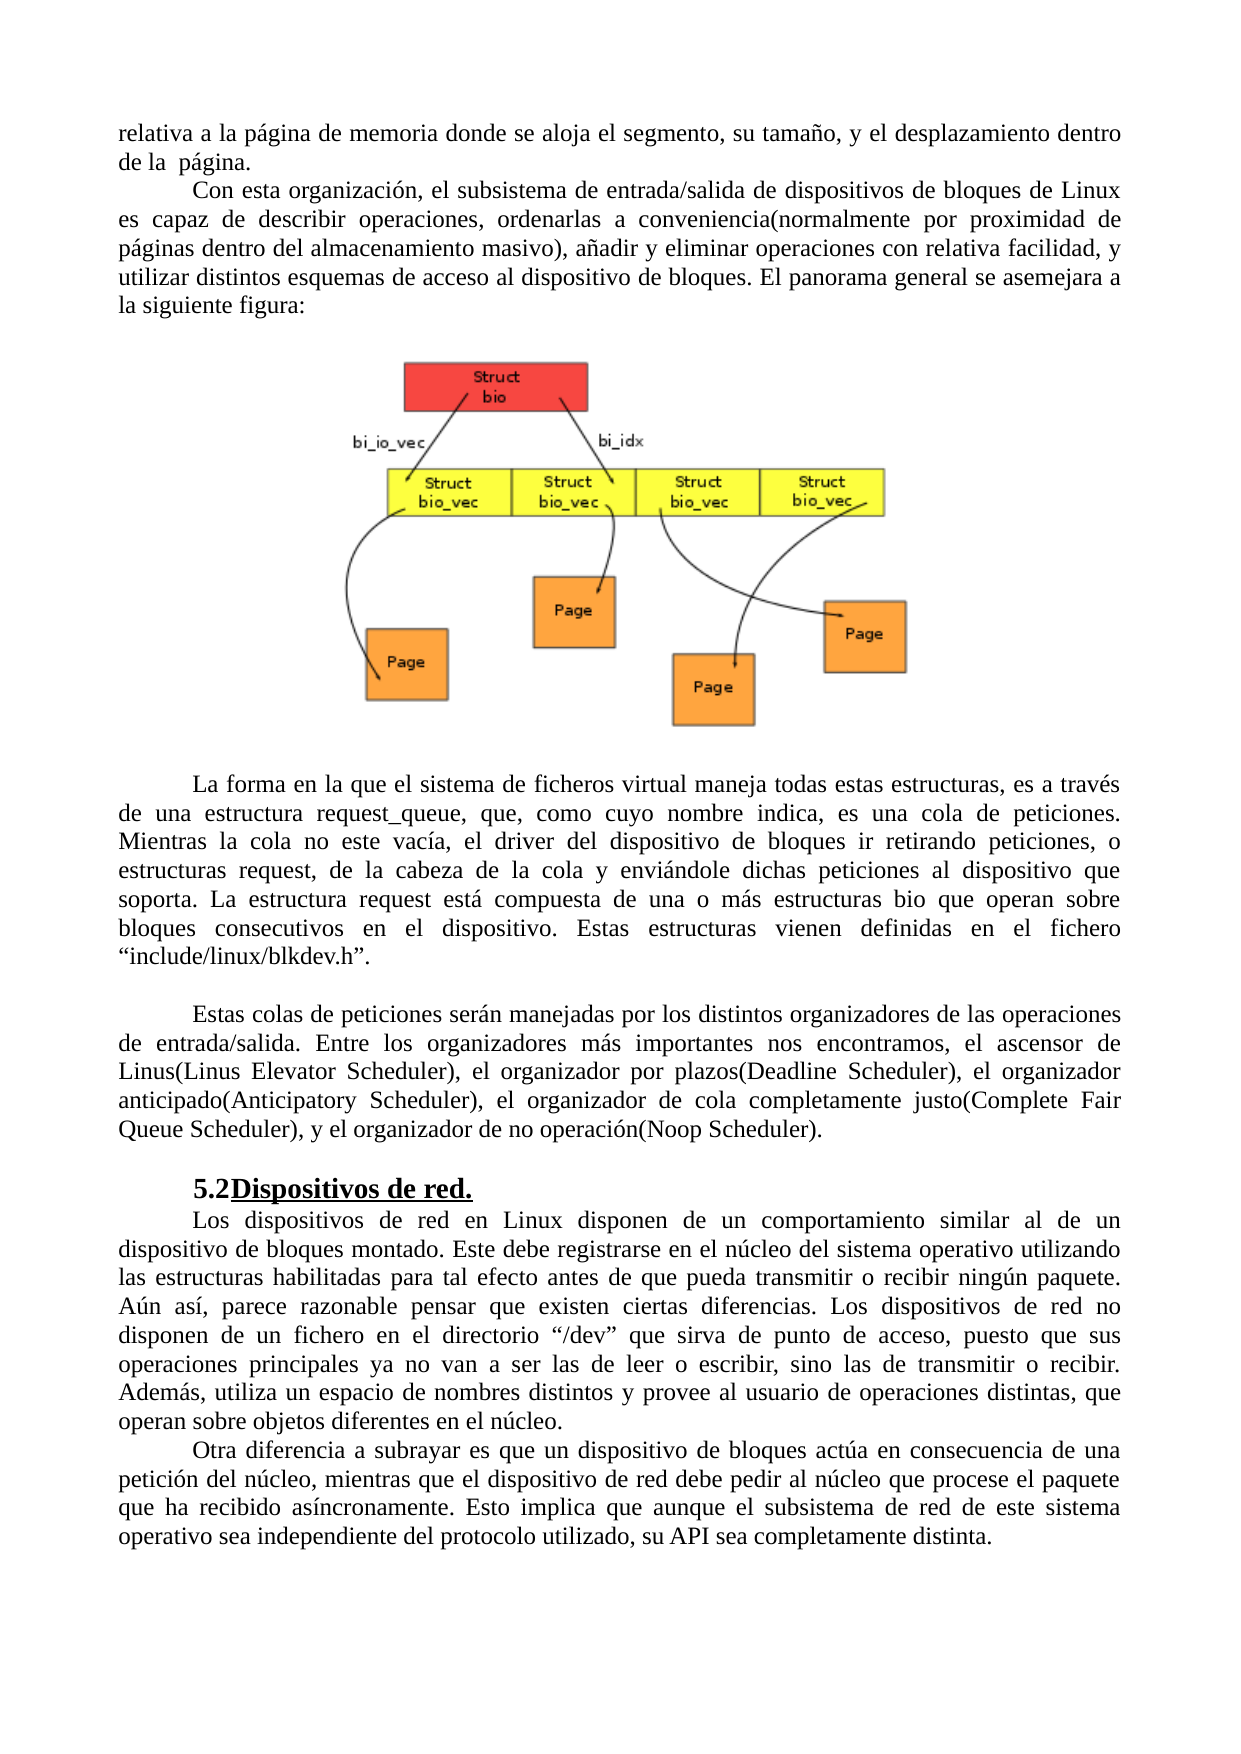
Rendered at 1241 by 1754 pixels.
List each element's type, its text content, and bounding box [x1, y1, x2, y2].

text Con esta organización, el subsistema de entrada/salida de dispositivos de bloques de Linux es capaz de describir operaciones, ordenarlas a conveniencia(normalmente por proximidad de páginas dentro del almacenamiento masivo), añadir y eliminar operaciones con relativa facilidad, y utilizar distintos esquemas de acceso al dispositivo de bloques. El panorama general se asemejara a la siguiente figura: [118, 176, 1122, 319]
list Dispositivos de red. [193, 1171, 1122, 1205]
text relativa a la página de memoria donde se aloja el segmento, su tamaño, y el desplazamiento dentro de la página. [118, 118, 1122, 176]
text Estas colas de peticiones serán manejadas por los distintos organizadores de las operaciones de entrada/salida. Entre los organizadores más importantes nos encontramos, el ascensor de Linus(Linus Elevator Scheduler), el organizador por plazos(Deadline Scheduler), el organizador anticipado(Anticipatory Scheduler), el organizador de cola completamente justo(Complete Fair Queue Scheduler), y el organizador de no operación(Noop Scheduler). [118, 999, 1122, 1143]
picture [315, 348, 925, 741]
text Los dispositivos de red en Linux disponen de un comportamiento similar al de un dispositivo de bloques montado. Este debe registrarse en el núcleo del sistema operativo utilizando las estructuras habilitadas para tal efecto antes de que pueda transmitir o recibir ningún paquete. Aún así, parece razonable pensar que existen ciertas diferencias. Los dispositivos de red no disponen de un fichero en el directorio “/dev” que sirva de punto de acceso, puesto que sus operaciones principales ya no van a ser las de leer o escribir, sino las de transmitir o recibir. Además, utiliza un espacio de nombres distintos y provee al usuario de operaciones distintas, que operan sobre objetos diferentes en el núcleo. [118, 1205, 1122, 1435]
text Otra diferencia a subrayar es que un dispositivo de bloques actúa en consecuencia de una petición del núcleo, mientras que el dispositivo de red debe pedir al núcleo que procese el paquete que ha recibido asíncronamente. Esto implica que aunque el subsistema de red de este sistema operativo sea independiente del protocolo utilizado, su API sea completamente distinta. [118, 1435, 1122, 1550]
text La forma en la que el sistema de ficheros virtual maneja todas estas estructuras, es a través de una estructura request_queue, que, como cuyo nombre indica, es una cola de peticiones. Mientras la cola no este vacía, el driver del dispositivo de bloques ir retirando peticiones, o estructuras request, de la cabeza de la cola y enviándole dichas peticiones al dispositivo que soporta. La estructura request está compuesta de una o más estructuras bio que operan sobre bloques consecutivos en el dispositivo. Estas estructuras vienen definidas en el fichero “include/linux/blkdev.h”. [118, 769, 1122, 970]
